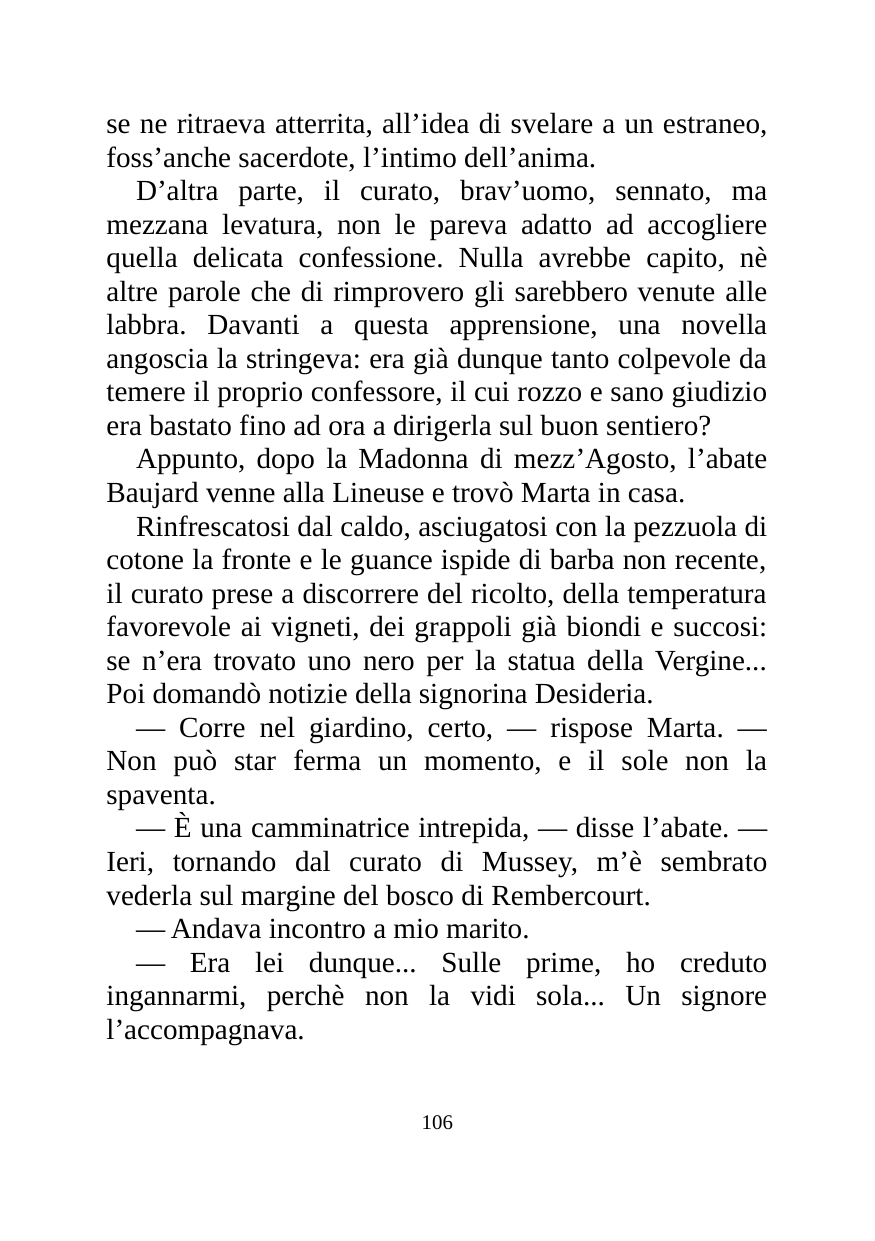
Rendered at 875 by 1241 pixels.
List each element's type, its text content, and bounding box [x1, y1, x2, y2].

text — Era lei dunque... Sulle prime, ho creduto ingannarmi, perchè non la vidi sola... Un signore l’accompagnava. [106, 945, 768, 1045]
text D’altra parte, il curato, brav’uomo, sennato, ma mezzana levatura, non le pareva adatto ad accogliere quella delicata confessione. Nulla avrebbe capito, nè altre parole che di rimprovero gli sarebbero venute alle labbra. Davanti a questa apprensione, una novella angoscia la stringeva: era già dunque tanto colpevole da temere il proprio confessore, il cui rozzo e sano giudizio era bastato fino ad ora a dirigerla sul buon sentiero? [106, 173, 768, 442]
text Appunto, dopo la Madonna di mezz’Agosto, l’abate Baujard venne alla Lineuse e trovò Marta in casa. [106, 442, 768, 509]
text — È una camminatrice intrepida, — disse l’abate. — Ieri, tornando dal curato di Mussey, m’è sembrato vederla sul margine del bosco di Rembercourt. [106, 811, 768, 911]
text se ne ritraeva atterrita, all’idea di svelare a un estraneo, foss’anche sacerdote, l’intimo dell’anima. [106, 106, 768, 173]
text Rinfrescatosi dal caldo, asciugatosi con la pezzuola di cotone la fronte e le guance ispide di barba non recente, il curato prese a discorrere del ricolto, della temperatura favorevole ai vigneti, dei grappoli già biondi e succosi: se n’era trovato uno nero per la statua della Vergine... Poi domandò notizie della signorina Desideria. [106, 509, 768, 710]
text — Andava incontro a mio marito. [106, 911, 768, 945]
text — Corre nel giardino, certo, — rispose Marta. — Non può star ferma un momento, e il sole non la spaventa. [106, 710, 768, 811]
